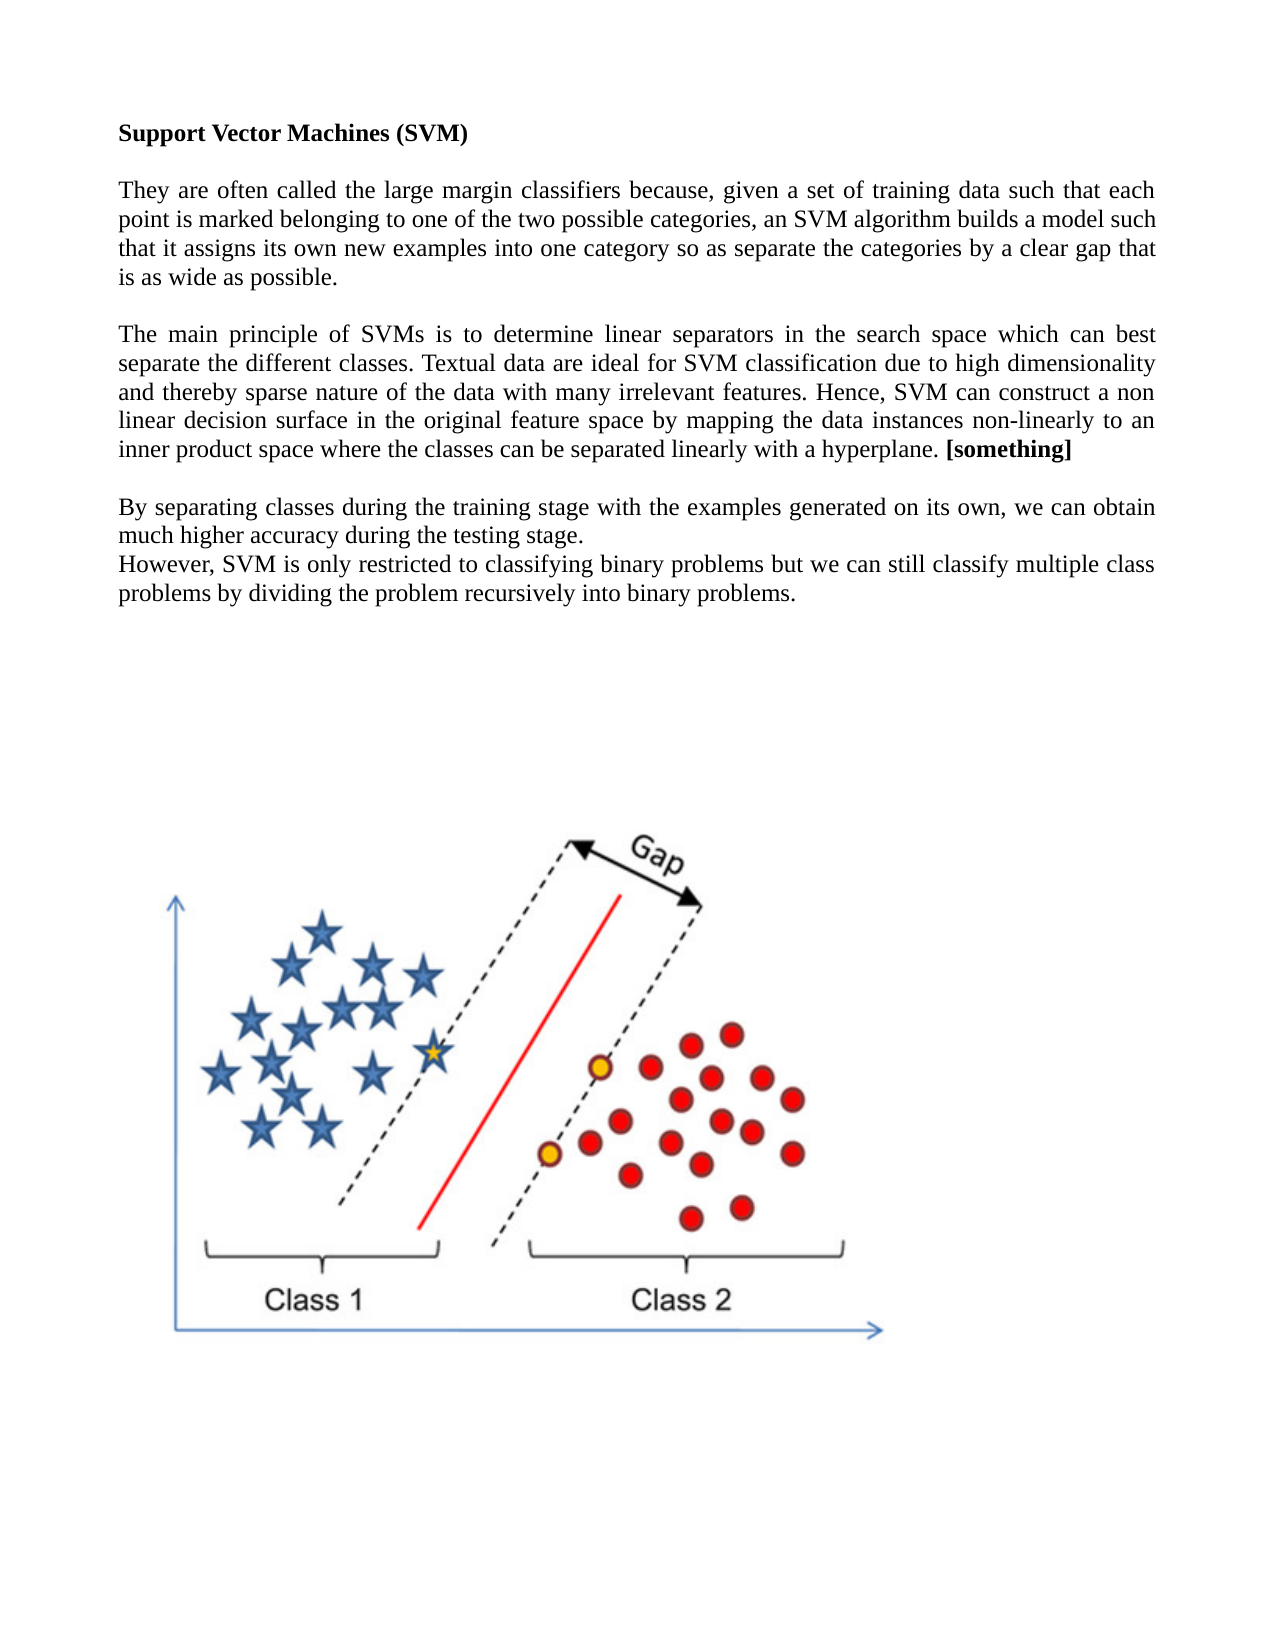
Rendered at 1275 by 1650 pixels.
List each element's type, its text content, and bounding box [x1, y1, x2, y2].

text Support Vector Machines (SVM) [118, 118, 1157, 147]
text By separating classes during the training stage with the examples generated on its own, we can obtain much higher accuracy during the testing stage. [118, 492, 1157, 549]
text They are often called the large margin classifiers because, given a set of training data such that each point is marked belonging to one of the two possible categories, an SVM algorithm builds a model such that it assigns its own new examples into one category so as separate the categories by a clear gap that is as wide as possible. [118, 176, 1157, 291]
text However, SVM is only restricted to classifying binary problems but we can still classify multiple class problems by dividing the problem recursively into binary problems. [118, 549, 1157, 607]
text The main principle of SVMs is to determine linear separators in the search space which can best separate the different classes. Textual data are ideal for SVM classification due to high dimensionality and thereby sparse nature of the data with many irrelevant features. Hence, SVM can construct a non linear decision surface in the original feature space by mapping the data instances non-linearly to an inner product space where the classes can be separated linearly with a hyperplane. [something] [118, 319, 1157, 463]
picture [134, 807, 916, 1379]
